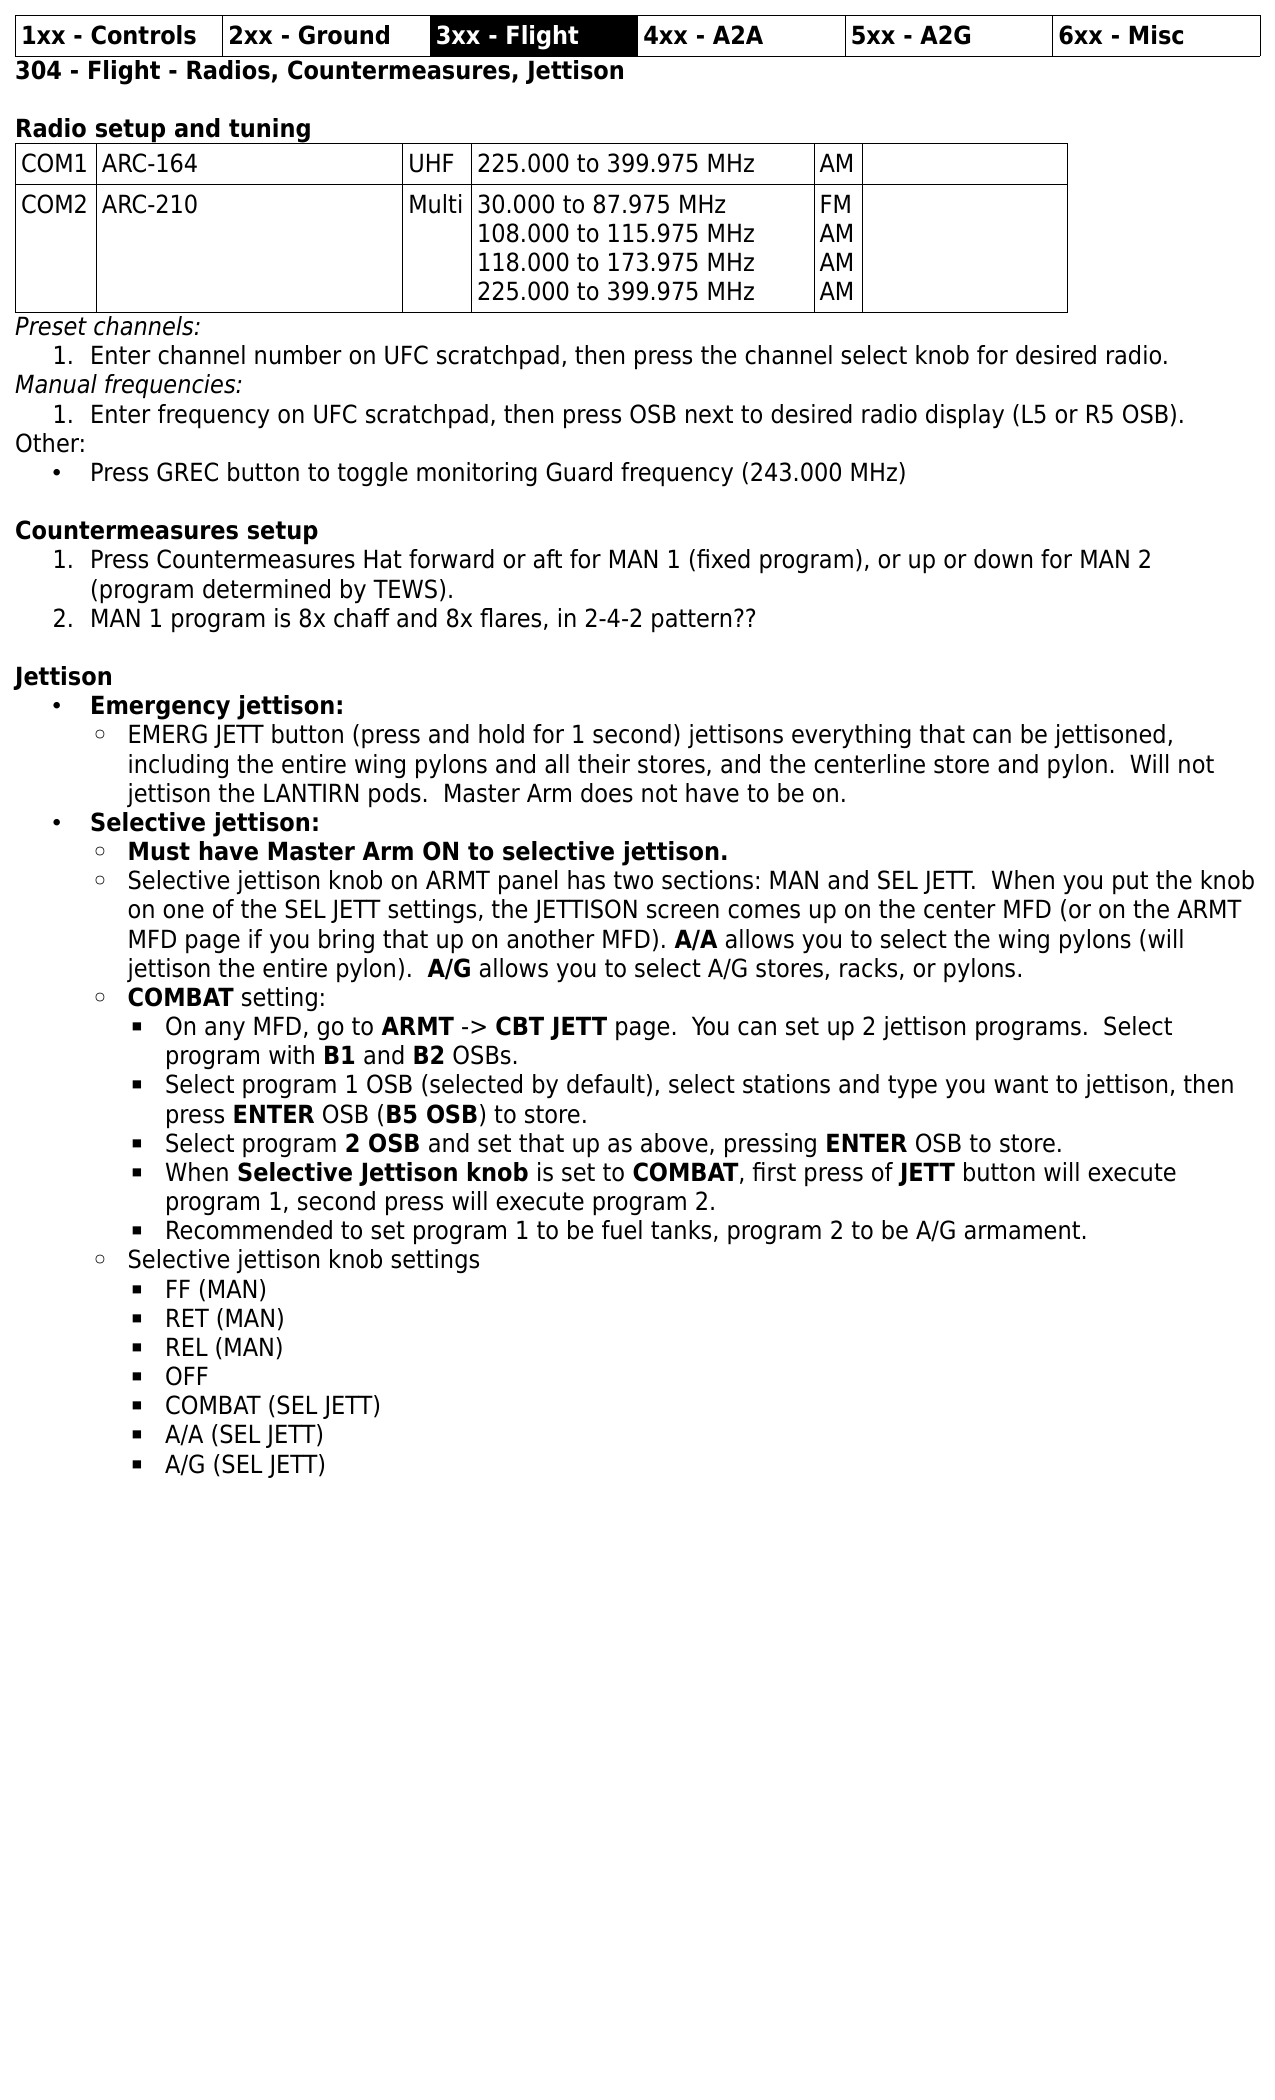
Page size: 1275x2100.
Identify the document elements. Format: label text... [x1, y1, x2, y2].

text Radio setup and tuning [15, 114, 1260, 143]
table_header [863, 144, 1067, 184]
list MAN 1 program is 8x chaff and 8x flares, in 2-4-2 pattern?? [52, 604, 1260, 633]
text Countermeasures setup [15, 517, 1260, 546]
table_header 6xx - Misc [1053, 16, 1260, 56]
list Press GREC button to toggle monitoring Guard frequency (243.000 MHz) [52, 458, 1260, 487]
table_header 4xx - A2A [638, 16, 845, 56]
table_header ARC-164 [97, 144, 402, 184]
list When Selective Jettison knob is set to COMBAT, first press of JETT button will execute program 1, second press will execute program 2. [127, 1158, 1260, 1217]
table_cell ARC-210 [97, 185, 402, 312]
list Recommended to set program 1 to be fuel tanks, program 2 to be A/G armament. [127, 1217, 1260, 1246]
list A/A (SEL JETT) [127, 1421, 1260, 1450]
text 304 - Flight - Radios, Countermeasures, Jettison [15, 57, 1260, 85]
list Selective jettison knob on ARMT panel has two sections: MAN and SEL JETT. When you put the knob on one of the SEL JETT settings, the JETTISON screen comes up on the center MFD (or on the ARMT MFD page if you bring that up on another MFD). A/A allows you to select the wing pylons (will jettison the entire pylon). A/G allows you to select A/G stores, racks, or pylons. [90, 867, 1260, 983]
list Selective jettison knob settings [90, 1246, 1260, 1275]
text Preset channels: [15, 312, 1260, 342]
table_header AM [815, 144, 862, 184]
list Must have Master Arm ON to selective jettison. [90, 837, 1260, 867]
table_cell 30.000 to 87.975 MHz 108.000 to 115.975 MHz 118.000 to 173.975 MHz 225.000 to 399.975 MHz [472, 185, 814, 312]
text Manual frequencies: [15, 371, 1260, 400]
list RET (MAN) [127, 1304, 1260, 1333]
table_header 3xx - Flight [431, 16, 637, 56]
table_header UHF [403, 144, 471, 184]
table_header 2xx - Ground [223, 16, 430, 56]
text Jettison [15, 662, 1260, 692]
table_cell [863, 185, 1067, 312]
list Press Countermeasures Hat forward or aft for MAN 1 (fixed program), or up or down for MAN 2 (program determined by TEWS). [52, 546, 1260, 604]
list Select program 2 OSB and set that up as above, pressing ENTER OSB to store. [127, 1129, 1260, 1158]
list Enter channel number on UFC scratchpad, then press the channel select knob for desired radio. [52, 342, 1260, 371]
list Selective jettison: [52, 808, 1260, 837]
table_header 5xx - A2G [846, 16, 1052, 56]
table_header 225.000 to 399.975 MHz [472, 144, 814, 184]
table_header 1xx - Controls [16, 16, 222, 56]
list Enter frequency on UFC scratchpad, then press OSB next to desired radio display (L5 or R5 OSB). [52, 400, 1260, 429]
list OFF [127, 1362, 1260, 1392]
table_cell Multi [403, 185, 471, 312]
list FF (MAN) [127, 1275, 1260, 1304]
text Other: [15, 429, 1260, 458]
list A/G (SEL JETT) [127, 1450, 1260, 1479]
list EMERG JETT button (press and hold for 1 second) jettisons everything that can be jettisoned, including the entire wing pylons and all their stores, and the centerline store and pylon. Will not jettison the LANTIRN pods. Master Arm does not have to be on. [90, 721, 1260, 808]
list Select program 1 OSB (selected by default), select stations and type you want to jettison, then press ENTER OSB (B5 OSB) to store. [127, 1071, 1260, 1129]
list Emergency jettison: [52, 692, 1260, 721]
list COMBAT (SEL JETT) [127, 1392, 1260, 1421]
list COMBAT setting: [90, 983, 1260, 1012]
list On any MFD, go to ARMT -> CBT JETT page. You can set up 2 jettison programs. Select program with B1 and B2 OSBs. [127, 1012, 1260, 1071]
table_header COM1 [16, 144, 96, 184]
table_cell COM2 [16, 185, 96, 312]
table_cell FM AM AM AM [815, 185, 862, 312]
list REL (MAN) [127, 1333, 1260, 1362]
